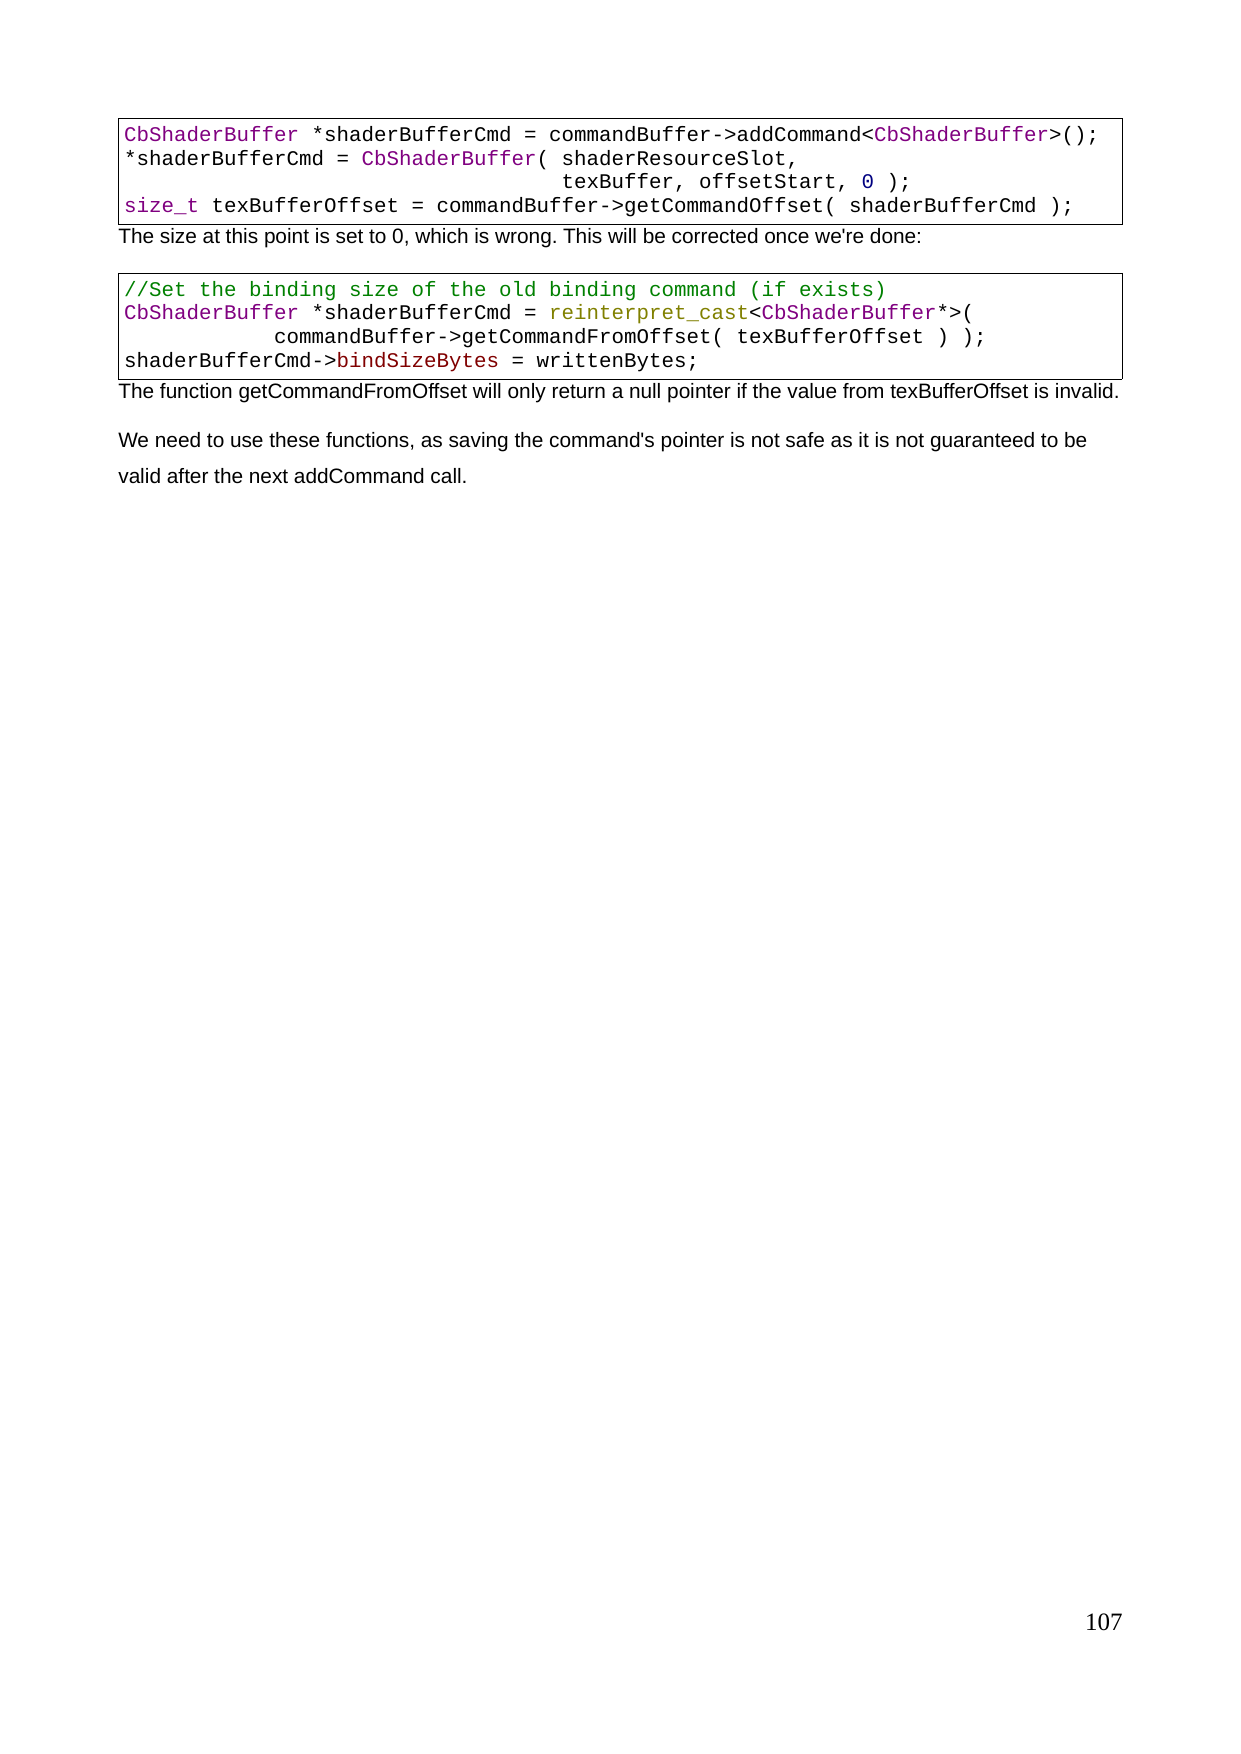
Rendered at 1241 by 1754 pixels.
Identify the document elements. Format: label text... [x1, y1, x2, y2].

table_header //Set the binding size of the old binding command (if exists) CbShaderBuffer *shaderBufferCmd = reinterpret_cast<CbShaderBuffer*>( commandBuffer->getCommandFromOffset( texBufferOffset ) ); shaderBufferCmd->bindSizeBytes = writtenBytes; [119, 274, 1122, 379]
text The function getCommandFromOffset will only return a null pointer if the value from texBufferOffset is invalid. [118, 380, 1122, 403]
text We need to use these functions, as saving the command's pointer is not safe as it is not guaranteed to be valid after the next addCommand call. [118, 427, 1122, 487]
table_header CbShaderBuffer *shaderBufferCmd = commandBuffer->addCommand<CbShaderBuffer>(); *shaderBufferCmd = CbShaderBuffer( shaderResourceSlot, texBuffer, offsetStart, 0 ); size_t texBufferOffset = commandBuffer->getCommandOffset( shaderBufferCmd ); [119, 119, 1122, 224]
text The size at this point is set to 0, which is wrong. This will be corrected once we're done: [118, 225, 1122, 248]
